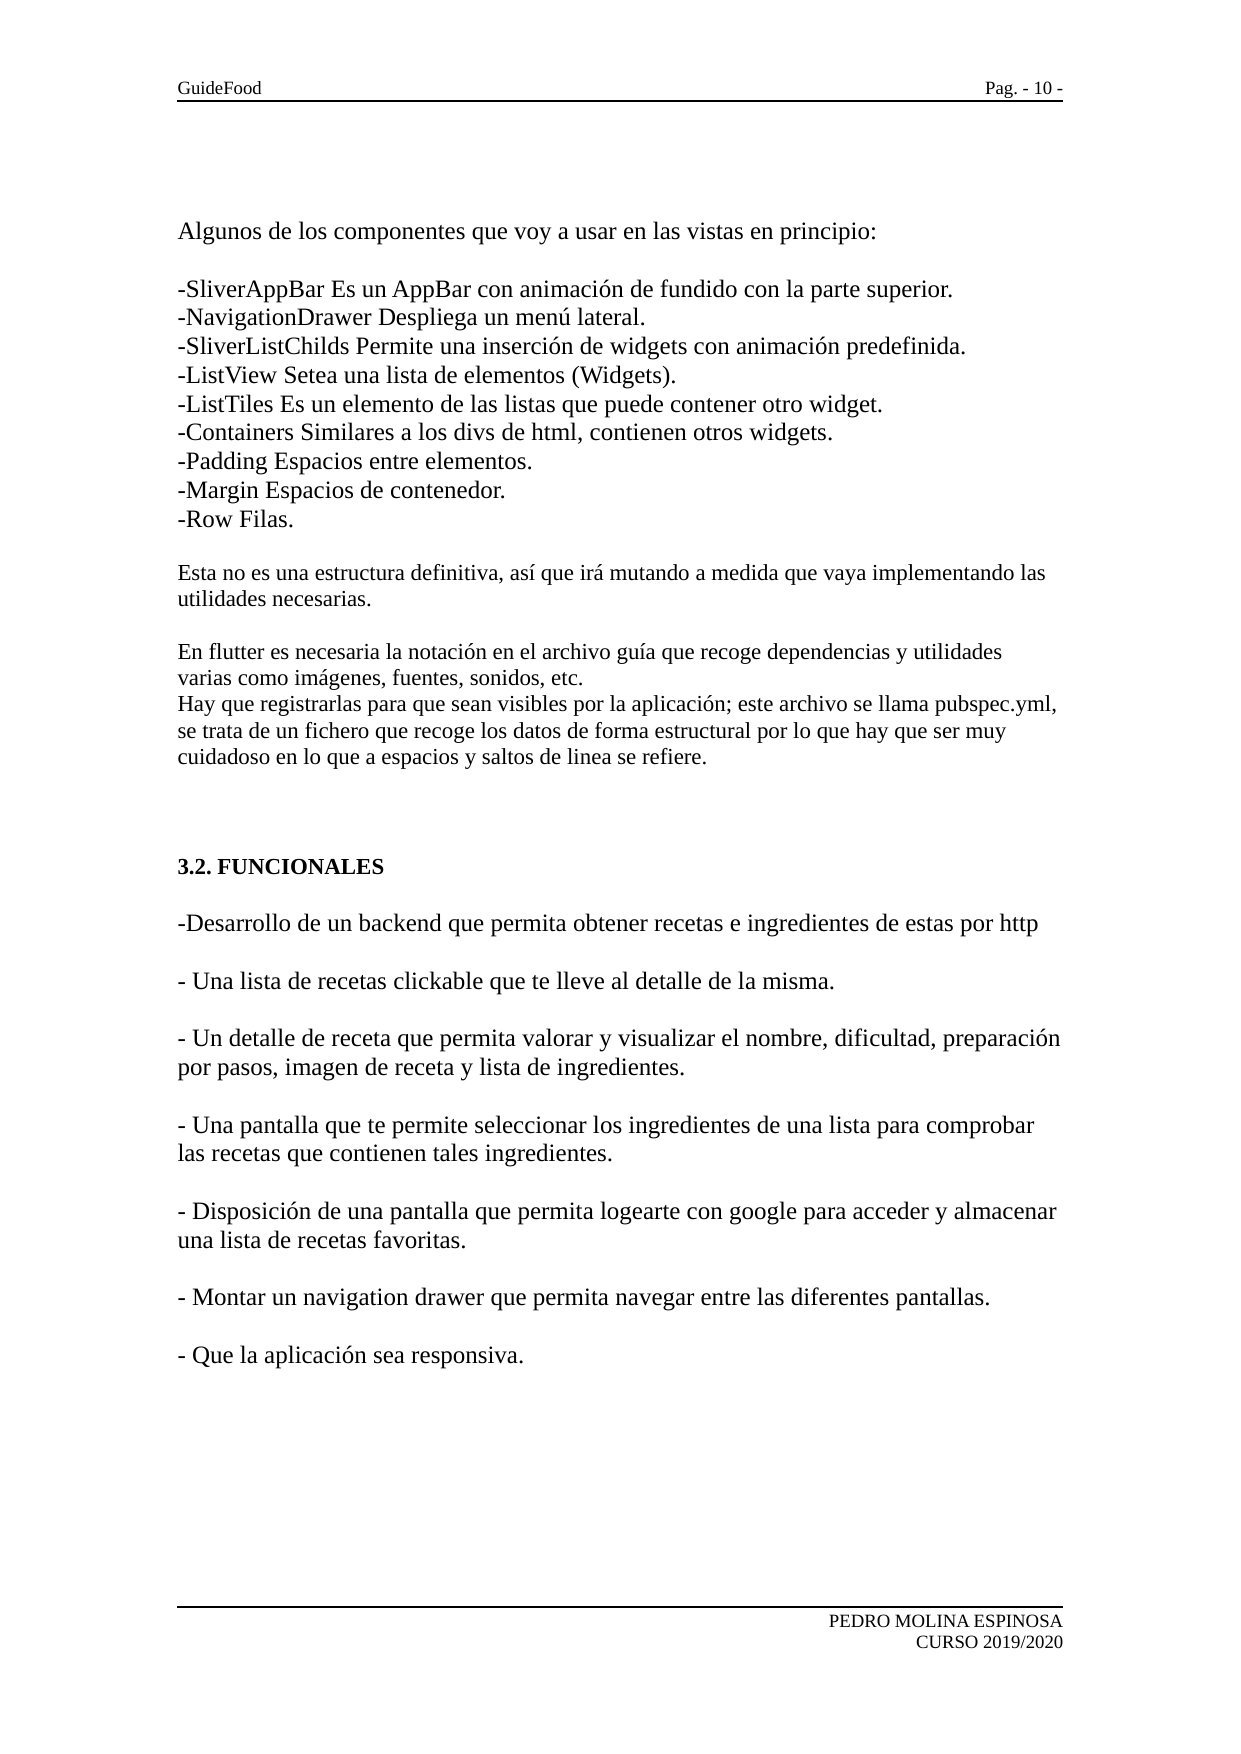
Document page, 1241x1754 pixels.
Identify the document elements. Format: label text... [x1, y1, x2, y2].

text -SliverAppBar Es un AppBar con animación de fundido con la parte superior. [177, 274, 1063, 302]
text -ListView Setea una lista de elementos (Widgets). [177, 360, 1063, 389]
text Algunos de los componentes que voy a usar en las vistas en principio: [177, 216, 1063, 245]
text - Una lista de recetas clickable que te lleve al detalle de la misma. [177, 966, 1063, 995]
text Hay que registrarlas para que sean visibles por la aplicación; este archivo se llama pubspec.yml, se trata de un fichero que recoge los datos de forma estructural por lo que hay que ser muy cuidadoso en lo que a espacios y saltos de linea se refiere. [177, 691, 1063, 769]
text -ListTiles Es un elemento de las listas que puede contener otro widget. [177, 389, 1063, 417]
text En flutter es necesaria la notación en el archivo guía que recoge dependencias y utilidades varias como imágenes, fuentes, sonidos, etc. [177, 638, 1063, 691]
text - Una pantalla que te permite seleccionar los ingredientes de una lista para comprobar las recetas que contienen tales ingredientes. [177, 1110, 1063, 1167]
text - Que la aplicación sea responsiva. [177, 1340, 1063, 1368]
text -Containers Similares a los divs de html, contienen otros widgets. [177, 417, 1063, 446]
text - Montar un navigation drawer que permita navegar entre las diferentes pantallas. [177, 1282, 1063, 1311]
text -Row Filas. [177, 504, 1063, 532]
text 3.2. FUNCIONALES [177, 853, 1063, 880]
text -Padding Espacios entre elementos. [177, 446, 1063, 475]
text - Un detalle de receta que permita valorar y visualizar el nombre, dificultad, preparación por pasos, imagen de receta y lista de ingredientes. [177, 1023, 1063, 1081]
text Esta no es una estructura definitiva, así que irá mutando a medida que vaya implementando las utilidades necesarias. [177, 559, 1063, 611]
text -Margin Espacios de contenedor. [177, 475, 1063, 504]
text -Desarrollo de un backend que permita obtener recetas e ingredientes de estas por http [177, 908, 1063, 937]
text - Disposición de una pantalla que permita logearte con google para acceder y almacenar una lista de recetas favoritas. [177, 1196, 1063, 1253]
text -SliverListChilds Permite una inserción de widgets con animación predefinida. [177, 331, 1063, 360]
text -NavigationDrawer Despliega un menú lateral. [177, 302, 1063, 331]
